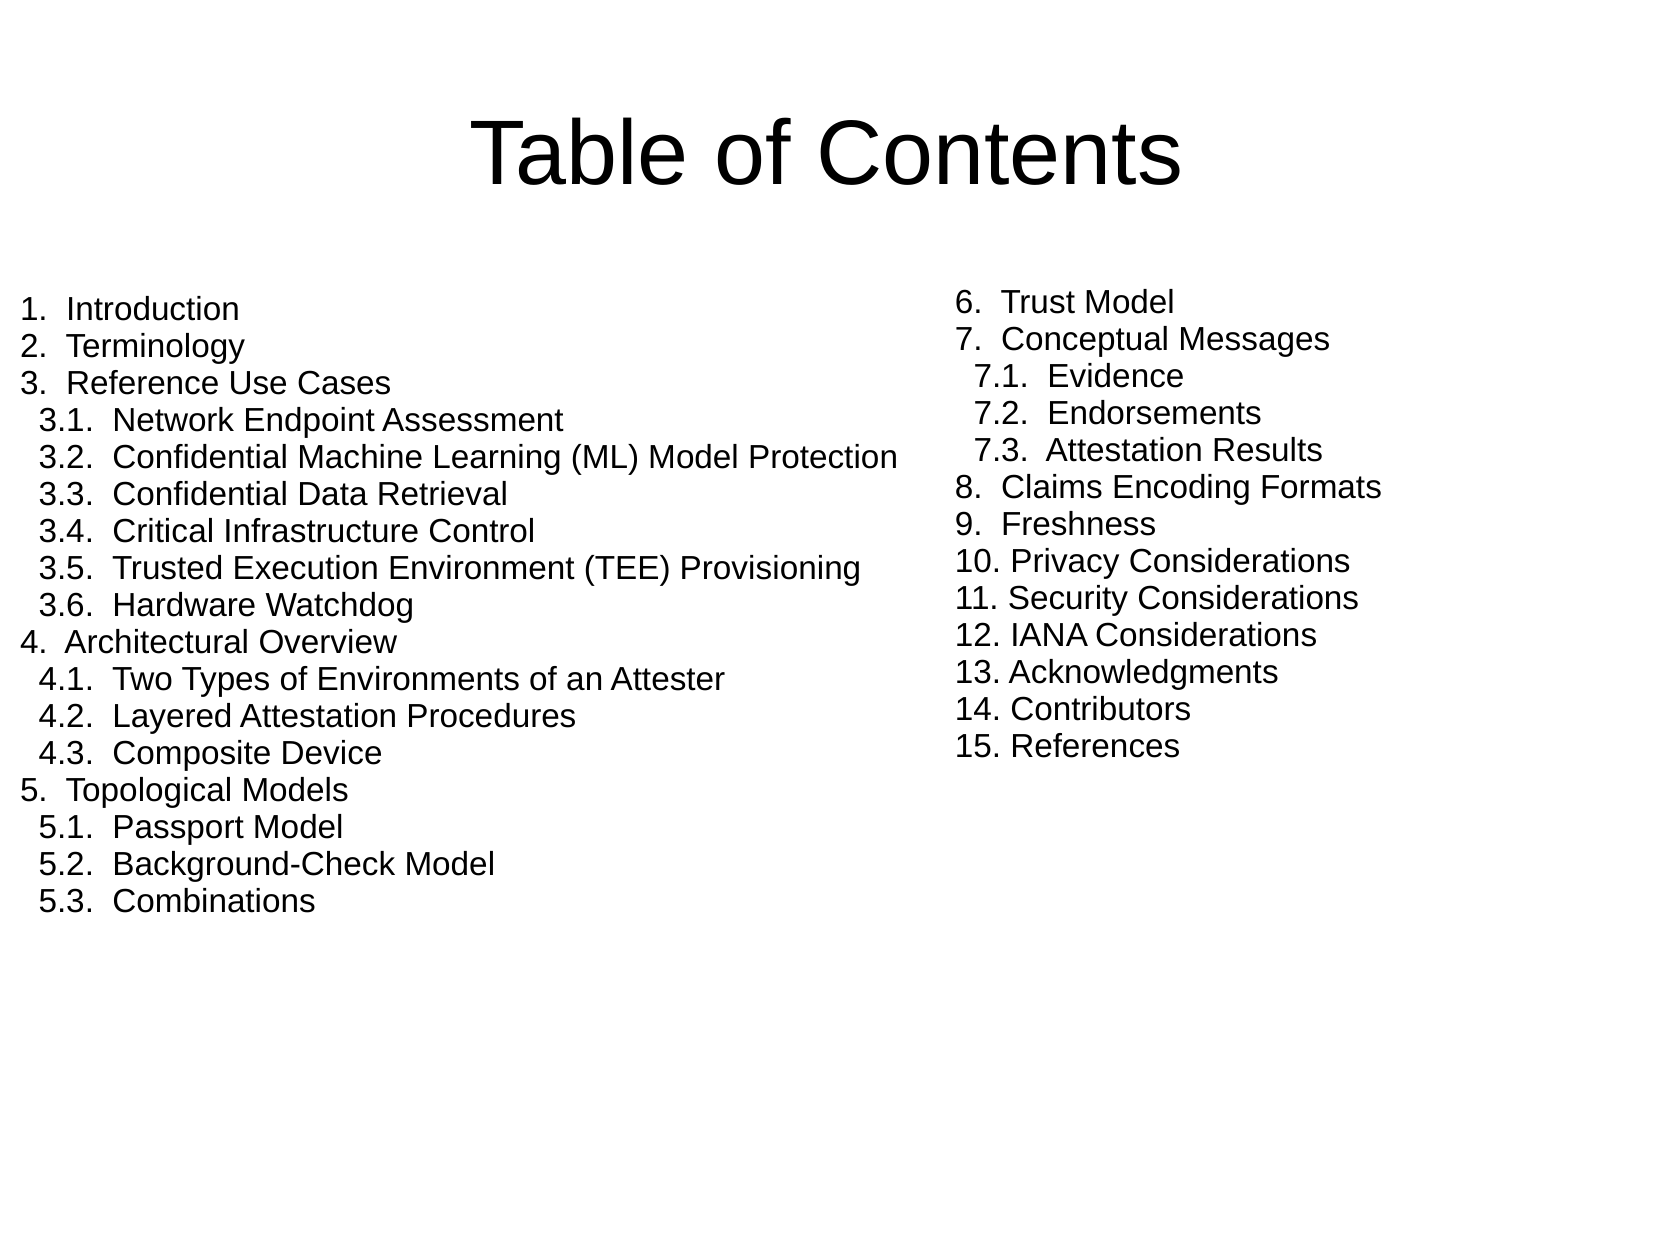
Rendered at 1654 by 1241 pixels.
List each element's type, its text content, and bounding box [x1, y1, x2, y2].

title Table of Contents [82, 49, 1571, 257]
list 6. Trust Model 7. Conceptual Messages 7.1. Evidence 7.2. Endorsements 7.3. Attestation Results 8. Claims Encoding Formats 9. Freshness 10. Privacy Considerations 11. Security Considerations 12. IANA Considerations 13. Acknowledgments 14. Contributors 15. References [927, 283, 1654, 1003]
list 1. Introduction 2. Terminology 3. Reference Use Cases 3.1. Network Endpoint Assessment 3.2. Confidential Machine Learning (ML) Model Protection 3.3. Confidential Data Retrieval 3.4. Critical Infrastructure Control 3.5. Trusted Execution Environment (TEE) Provisioning 3.6. Hardware Watchdog 4. Architectural Overview 4.1. Two Types of Environments of an Attester 4.2. Layered Attestation Procedures 4.3. Composite Device 5. Topological Models 5.1. Passport Model 5.2. Background-Check Model 5.3. Combinations [0, 290, 900, 1010]
